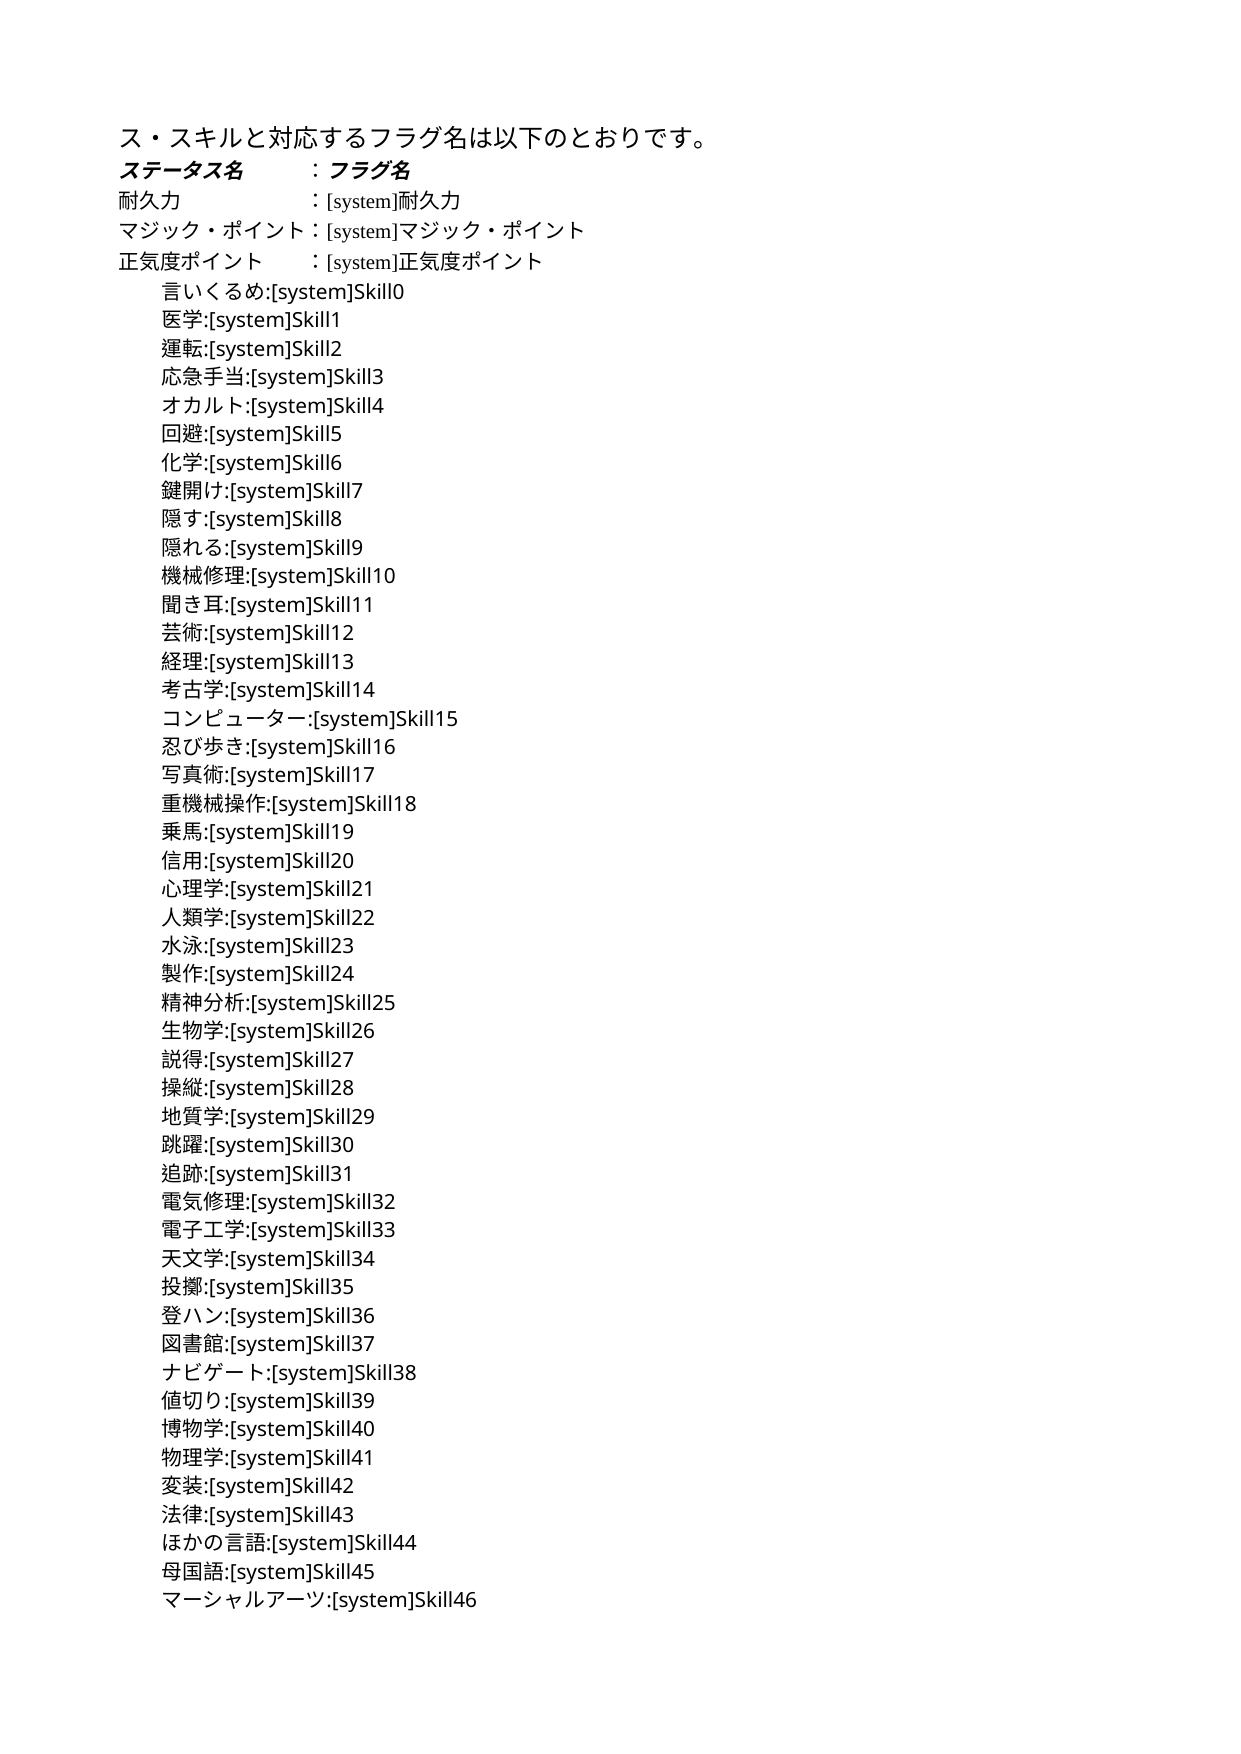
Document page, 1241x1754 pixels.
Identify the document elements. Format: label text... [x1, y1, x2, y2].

text 心理学:[system]Skill21 [118, 874, 1122, 903]
text ほかの言語:[system]Skill44 [118, 1528, 1122, 1557]
text オカルト:[system]Skill4 [118, 391, 1122, 419]
text 母国語:[system]Skill45 [118, 1557, 1122, 1585]
text 信用:[system]Skill20 [118, 846, 1122, 874]
text 博物学:[system]Skill40 [118, 1414, 1122, 1443]
text 聞き耳:[system]Skill11 [118, 590, 1122, 618]
text 生物学:[system]Skill26 [118, 1016, 1122, 1045]
text マジック・ポイント：[system]マジック・ポイント [118, 215, 1122, 245]
text 運転:[system]Skill2 [118, 334, 1122, 362]
text 追跡:[system]Skill31 [118, 1159, 1122, 1187]
text 投擲:[system]Skill35 [118, 1272, 1122, 1301]
text 言いくるめ:[system]Skill0 [118, 275, 1122, 306]
text 製作:[system]Skill24 [118, 959, 1122, 988]
text 重機械操作:[system]Skill18 [118, 789, 1122, 817]
text 物理学:[system]Skill41 [118, 1443, 1122, 1471]
text マーシャルアーツ:[system]Skill46 [118, 1585, 1122, 1614]
text 経理:[system]Skill13 [118, 647, 1122, 675]
text 人類学:[system]Skill22 [118, 903, 1122, 931]
text 地質学:[system]Skill29 [118, 1102, 1122, 1130]
text 精神分析:[system]Skill25 [118, 988, 1122, 1016]
text 操縦:[system]Skill28 [118, 1073, 1122, 1102]
text 耐久力 ：[system]耐久力 [118, 184, 1122, 215]
text 説得:[system]Skill27 [118, 1045, 1122, 1073]
text 機械修理:[system]Skill10 [118, 561, 1122, 590]
text 図書館:[system]Skill37 [118, 1329, 1122, 1358]
text 鍵開け:[system]Skill7 [118, 476, 1122, 504]
text 法律:[system]Skill43 [118, 1500, 1122, 1528]
text 応急手当:[system]Skill3 [118, 362, 1122, 391]
text 芸術:[system]Skill12 [118, 618, 1122, 647]
text 登ハン:[system]Skill36 [118, 1301, 1122, 1329]
text 値切り:[system]Skill39 [118, 1386, 1122, 1414]
text 考古学:[system]Skill14 [118, 675, 1122, 704]
text コンピューター:[system]Skill15 [118, 704, 1122, 732]
text 水泳:[system]Skill23 [118, 931, 1122, 959]
text 変装:[system]Skill42 [118, 1471, 1122, 1500]
text 隠れる:[system]Skill9 [118, 533, 1122, 561]
text 写真術:[system]Skill17 [118, 761, 1122, 789]
text ステータス名 ：フラグ名 [118, 154, 1122, 184]
text 忍び歩き:[system]Skill16 [118, 732, 1122, 761]
text 隠す:[system]Skill8 [118, 504, 1122, 533]
text 天文学:[system]Skill34 [118, 1244, 1122, 1272]
text 化学:[system]Skill6 [118, 448, 1122, 476]
text 跳躍:[system]Skill30 [118, 1130, 1122, 1159]
text 乗馬:[system]Skill19 [118, 817, 1122, 846]
text ナビゲート:[system]Skill38 [118, 1358, 1122, 1386]
text 電子工学:[system]Skill33 [118, 1216, 1122, 1244]
text 正気度ポイント ：[system]正気度ポイント [118, 245, 1122, 275]
text 医学:[system]Skill1 [118, 306, 1122, 334]
text ス・スキルと対応するフラグ名は以下のとおりです。 [118, 118, 1122, 154]
text 電気修理:[system]Skill32 [118, 1187, 1122, 1216]
text 回避:[system]Skill5 [118, 419, 1122, 448]
